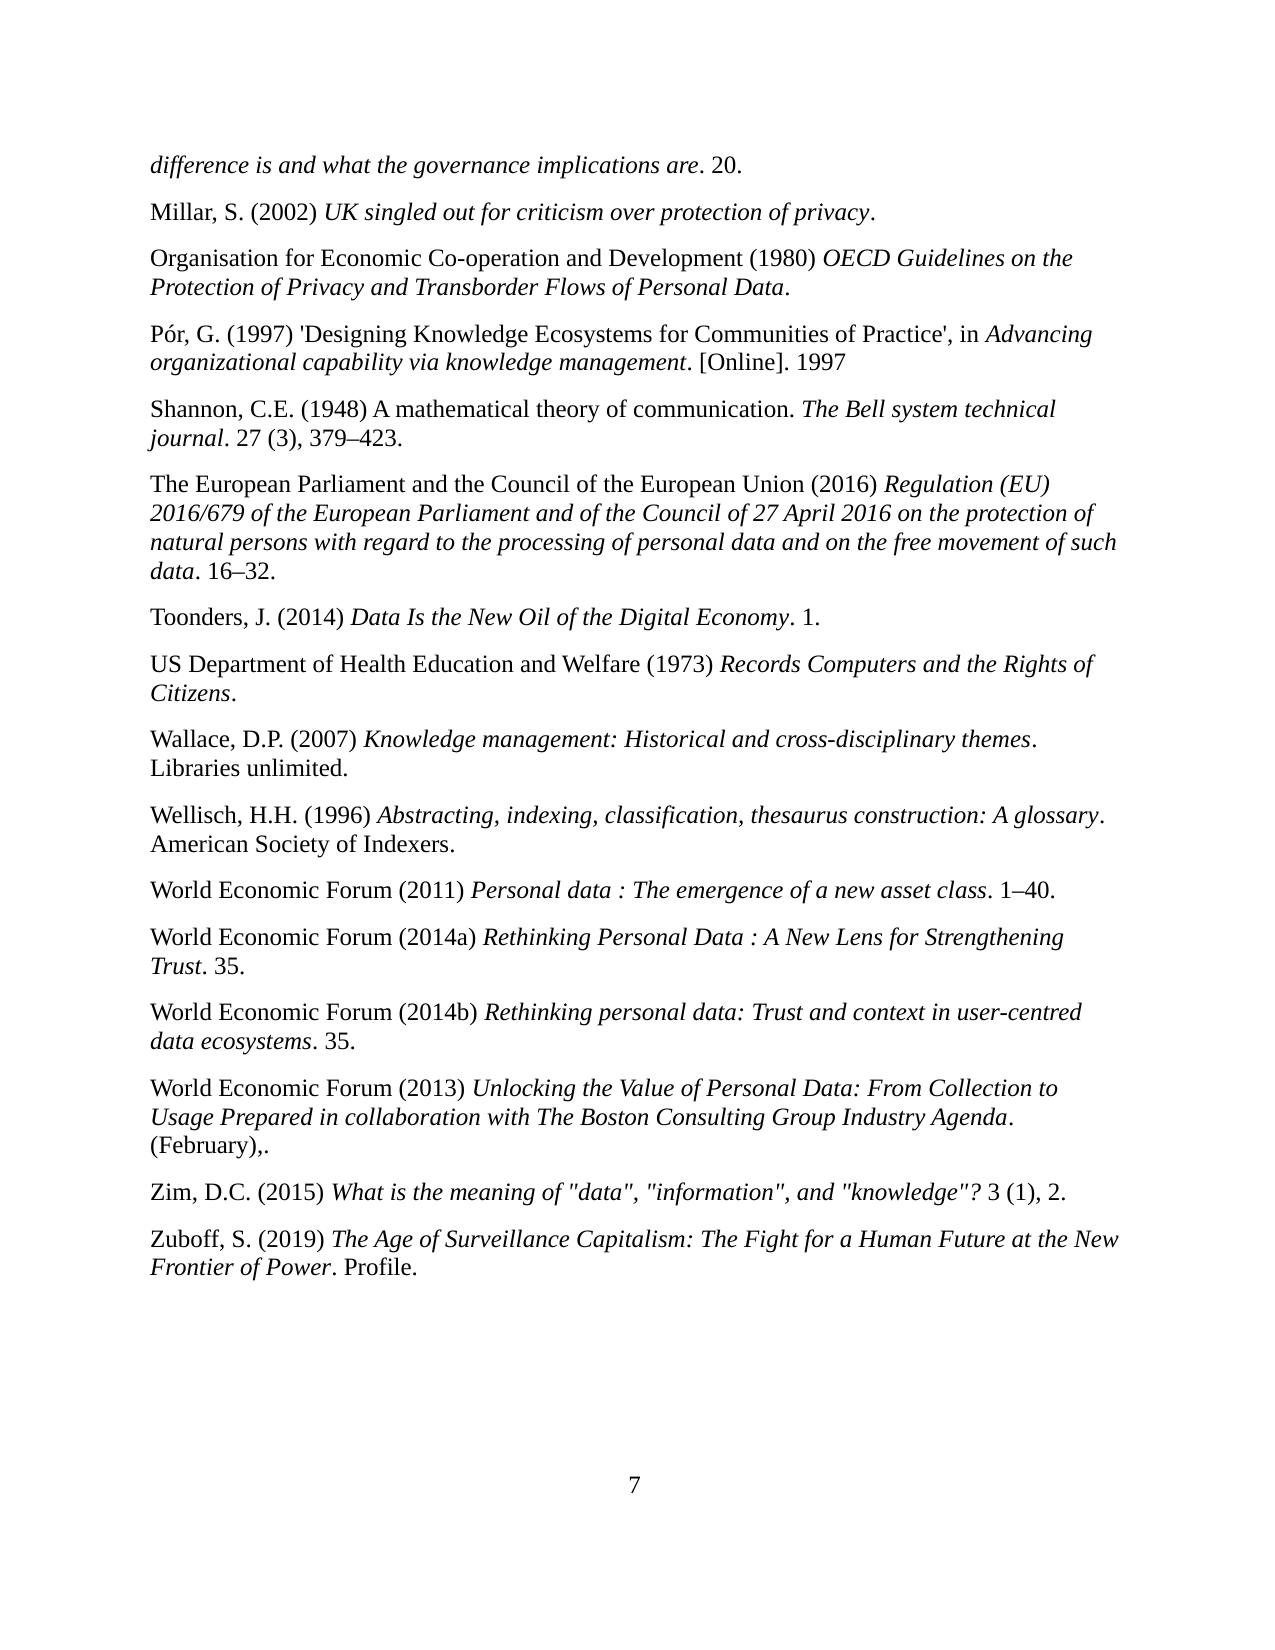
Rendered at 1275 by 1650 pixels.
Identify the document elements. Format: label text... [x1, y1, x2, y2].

text Millar, S. (2002) UK singled out for criticism over protection of privacy. [150, 197, 1125, 225]
text Zuboff, S. (2019) The Age of Surveillance Capitalism: The Fight for a Human Future at the New Frontier of Power. Profile. [150, 1224, 1125, 1281]
text Organisation for Economic Co-operation and Development (1980) OECD Guidelines on the Protection of Privacy and Transborder Flows of Personal Data. [150, 243, 1125, 301]
text Shannon, C.E. (1948) A mathematical theory of communication. The Bell system technical journal. 27 (3), 379–423. [150, 394, 1125, 452]
text Wellisch, H.H. (1996) Abstracting, indexing, classification, thesaurus construction: A glossary. American Society of Indexers. [150, 800, 1125, 857]
text World Economic Forum (2011) Personal data : The emergence of a new asset class. 1–40. [150, 875, 1125, 904]
text Zim, D.C. (2015) What is the meaning of "data", "information", and "knowledge"? 3 (1), 2. [150, 1177, 1125, 1206]
text World Economic Forum (2013) Unlocking the Value of Personal Data: From Collection to Usage Prepared in collaboration with The Boston Consulting Group Industry Agenda. (February),. [150, 1073, 1125, 1159]
text difference is and what the governance implications are. 20. [150, 150, 1125, 179]
text Pór, G. (1997) 'Designing Knowledge Ecosystems for Communities of Practice', in Advancing organizational capability via knowledge management. [Online]. 1997 [150, 319, 1125, 376]
text World Economic Forum (2014b) Rethinking personal data: Trust and context in user-centred data ecosystems. 35. [150, 997, 1125, 1055]
text World Economic Forum (2014a) Rethinking Personal Data : A New Lens for Strengthening Trust. 35. [150, 922, 1125, 979]
text Toonders, J. (2014) Data Is the New Oil of the Digital Economy. 1. [150, 602, 1125, 631]
text The European Parliament and the Council of the European Union (2016) Regulation (EU) 2016/679 of the European Parliament and of the Council of 27 April 2016 on the protection of natural persons with regard to the processing of personal data and on the free movement of such data. 16–32. [150, 469, 1125, 584]
text Wallace, D.P. (2007) Knowledge management: Historical and cross-disciplinary themes. Libraries unlimited. [150, 724, 1125, 782]
text US Department of Health Education and Welfare (1973) Records Computers and the Rights of Citizens. [150, 649, 1125, 707]
